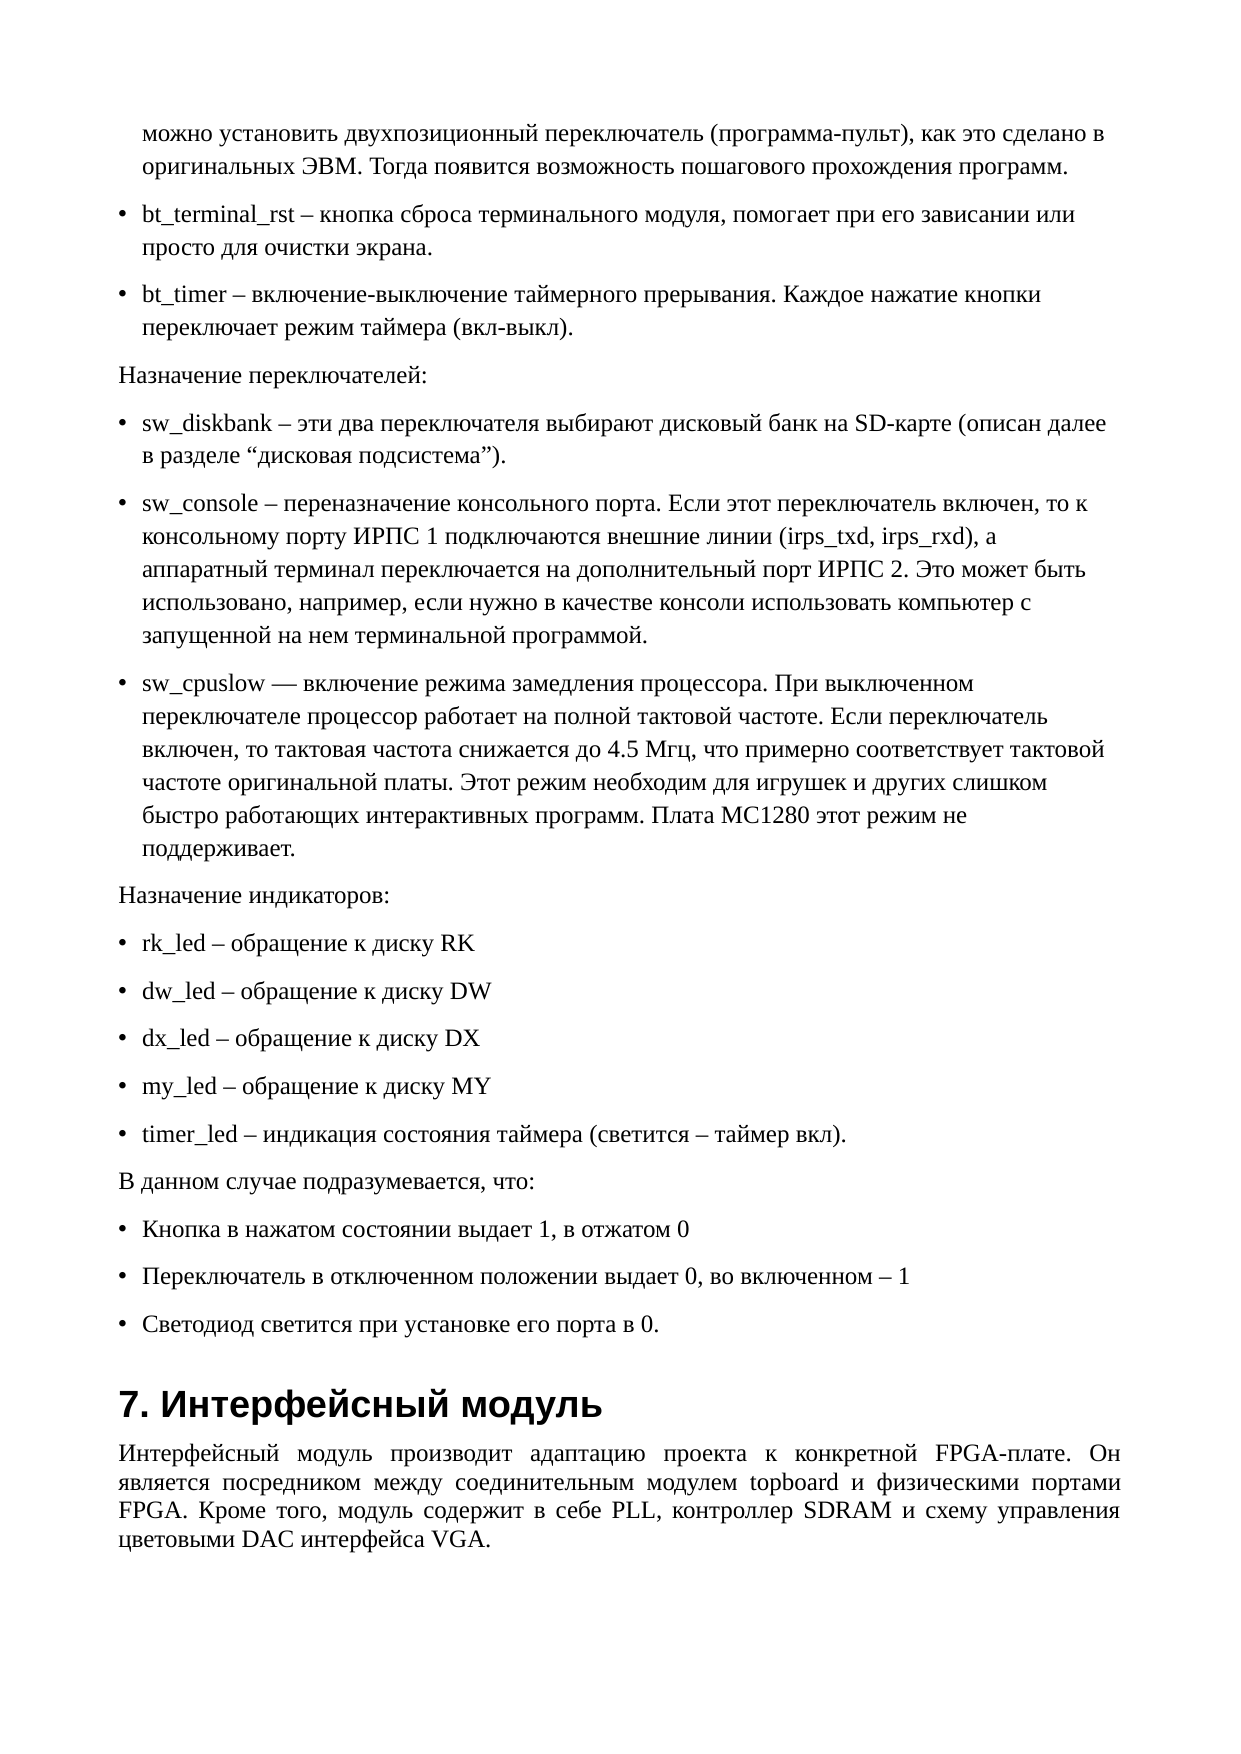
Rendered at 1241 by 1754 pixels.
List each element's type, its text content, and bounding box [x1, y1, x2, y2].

list sw_diskbank – эти два переключателя выбирают дисковый банк на SD-карте (описан далее в разделе “дисковая подсистема”). [118, 408, 1122, 469]
list Светодиод светится при установке его порта в 0. [118, 1309, 1122, 1338]
text Назначение переключателей: [118, 360, 1122, 389]
list можно установить двухпозиционный переключатель (программа-пульт), как это сделано в оригинальных ЭВМ. Тогда появится возможность пошагового прохождения программ. [118, 118, 1122, 180]
text Назначение индикаторов: [118, 881, 1122, 909]
list bt_terminal_rst – кнопка сброса терминального модуля, помогает при его зависании или просто для очистки экрана. [118, 199, 1122, 261]
list dx_led – обращение к диску DX [118, 1023, 1122, 1052]
text Интерфейсный модуль производит адаптацию проекта к конкретной FPGA-плате. Он является посредником между соединительным модулем topboard и физическими портами FPGA. Кроме того, модуль содержит в себе PLL, контроллер SDRAM и схему управления цветовыми DAC интерфейса VGA. [118, 1438, 1122, 1553]
list rk_led – обращение к диску RK [118, 928, 1122, 957]
text В данном случае подразумевается, что: [118, 1166, 1122, 1195]
list sw_console – переназначение консольного порта. Если этот переключатель включен, то к консольному порту ИРПС 1 подключаются внешние линии (irps_txd, irps_rxd), а аппаратный терминал переключается на дополнительный порт ИРПС 2. Это может быть использовано, например, если нужно в качестве консоли использовать компьютер с запущенной на нем терминальной программой. [118, 488, 1122, 649]
list Кнопка в нажатом состоянии выдает 1, в отжатом 0 [118, 1214, 1122, 1243]
list sw_cpuslow — включение режима замедления процессора. При выключенном переключателе процессор работает на полной тактовой частоте. Если переключатель включен, то тактовая частота снижается до 4.5 Мгц, что примерно соответствует тактовой частоте оригинальной платы. Этот режим необходим для игрушек и других слишком быстро работающих интерактивных программ. Плата МС1280 этот режим не поддерживает. [118, 668, 1122, 862]
list bt_timer – включение-выключение таймерного прерывания. Каждое нажатие кнопки переключает режим таймера (вкл-выкл). [118, 279, 1122, 341]
list dw_led – обращение к диску DW [118, 976, 1122, 1004]
list timer_led – индикация состояния таймера (светится – таймер вкл). [118, 1119, 1122, 1147]
subtitle 7. Интерфейсный модуль [118, 1382, 1122, 1425]
list Переключатель в отключенном положении выдает 0, во включенном – 1 [118, 1261, 1122, 1290]
list my_led – обращение к диску MY [118, 1071, 1122, 1100]
